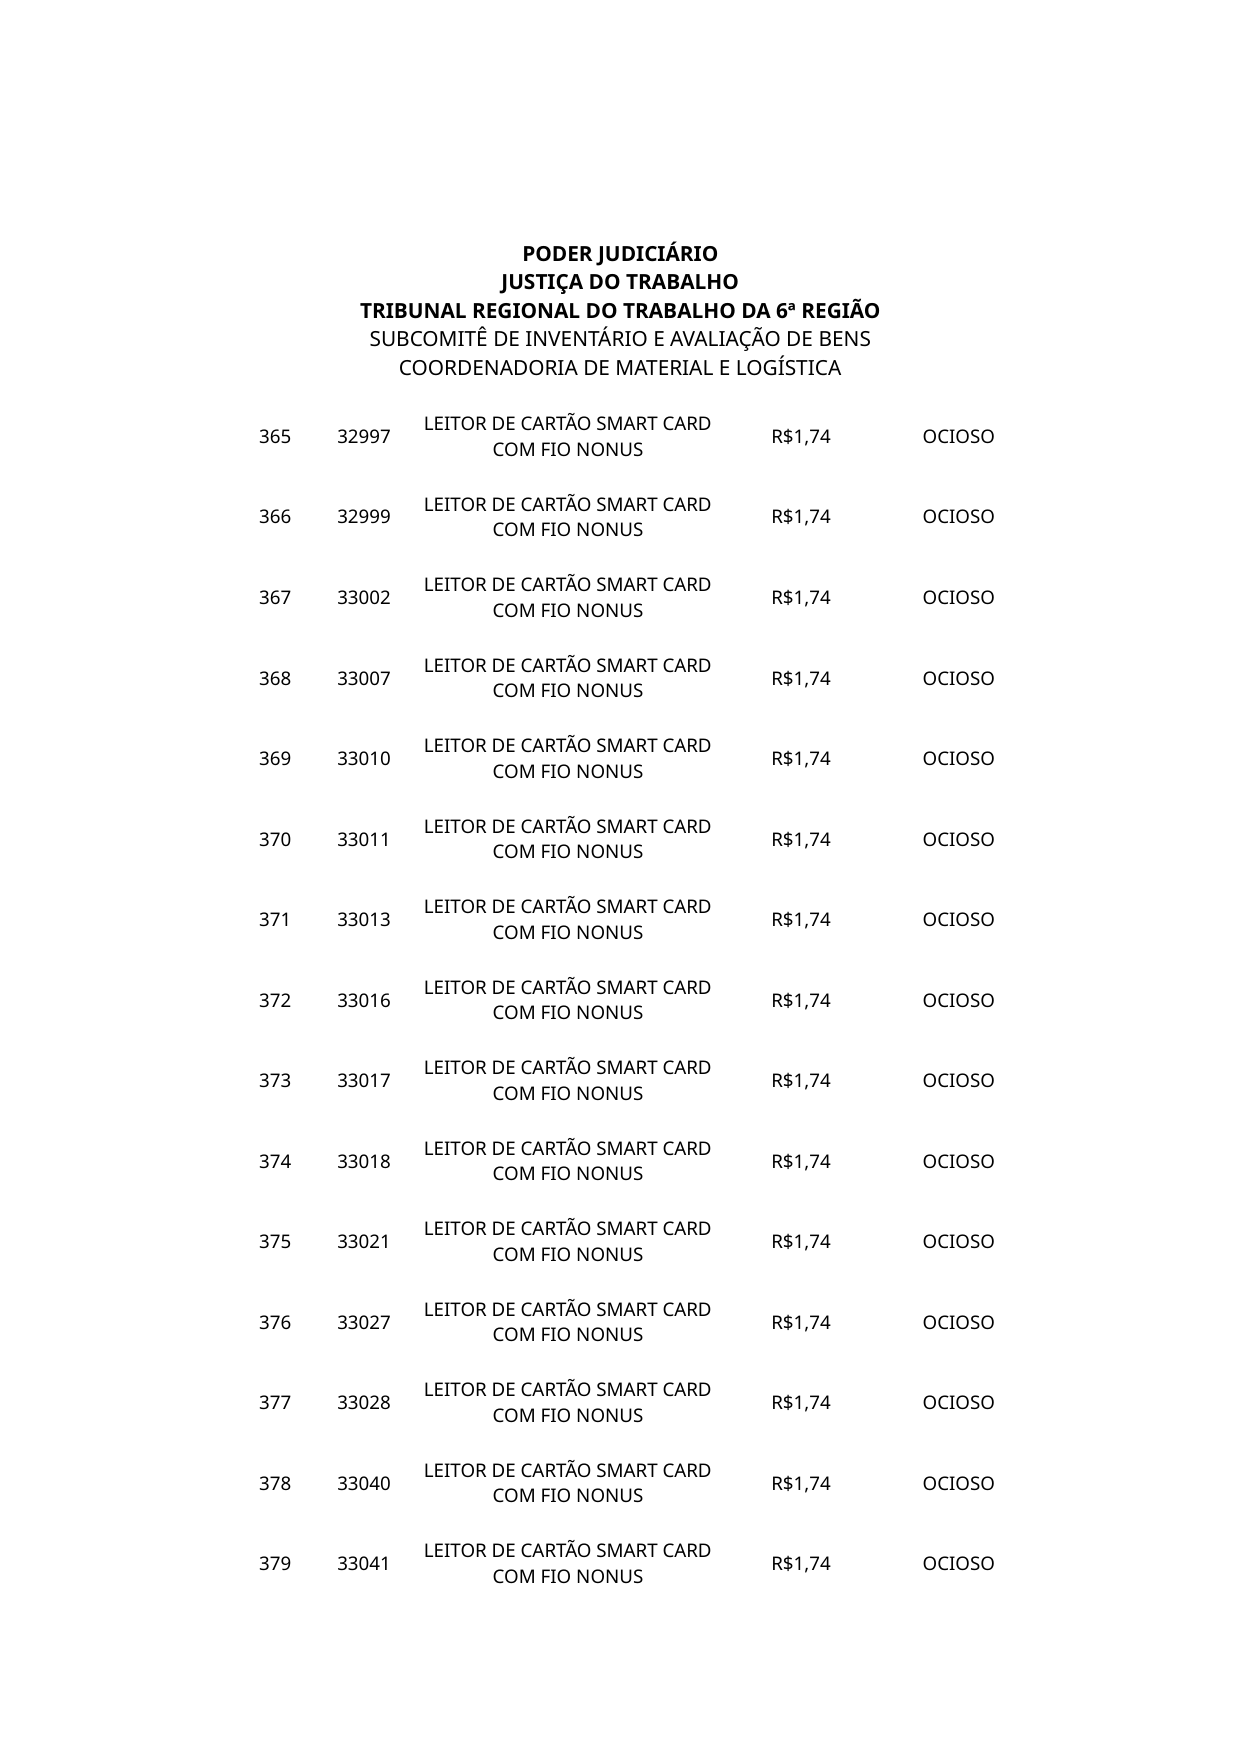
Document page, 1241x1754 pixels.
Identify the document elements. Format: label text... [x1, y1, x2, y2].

table_cell 33017 [319, 1055, 409, 1135]
table_cell R$1,74 [727, 1135, 875, 1216]
table_cell R$1,74 [727, 1216, 875, 1296]
table_cell R$1,74 [727, 572, 875, 652]
table_cell OCIOSO [875, 491, 1042, 572]
table_cell 33028 [319, 1377, 409, 1457]
table_cell 32997 [319, 411, 409, 491]
table_cell OCIOSO [875, 894, 1042, 974]
table_cell R$1,74 [727, 411, 875, 491]
table_cell OCIOSO [875, 733, 1042, 813]
table_cell LEITOR DE CARTÃO SMART CARD COM FIO NONUS [409, 1377, 727, 1457]
table_cell 372 [231, 974, 319, 1055]
table_cell 33021 [319, 1216, 409, 1296]
table_cell R$1,74 [727, 1377, 875, 1457]
table_cell 366 [231, 491, 319, 572]
table_cell 368 [231, 652, 319, 733]
table_cell 365 [231, 411, 319, 491]
table_cell LEITOR DE CARTÃO SMART CARD COM FIO NONUS [409, 1457, 727, 1538]
table_cell 375 [231, 1216, 319, 1296]
table_cell OCIOSO [875, 1055, 1042, 1135]
table_cell OCIOSO [875, 1216, 1042, 1296]
table_cell OCIOSO [875, 652, 1042, 733]
table_cell R$1,74 [727, 652, 875, 733]
table_cell OCIOSO [875, 1457, 1042, 1538]
table_cell LEITOR DE CARTÃO SMART CARD COM FIO NONUS [409, 411, 727, 491]
table_cell 33041 [319, 1538, 409, 1618]
table_cell 33016 [319, 974, 409, 1055]
table_cell 33040 [319, 1457, 409, 1538]
table_cell 33018 [319, 1135, 409, 1216]
table_cell 33013 [319, 894, 409, 974]
table_cell OCIOSO [875, 1296, 1042, 1377]
table_cell LEITOR DE CARTÃO SMART CARD COM FIO NONUS [409, 652, 727, 733]
table_cell 370 [231, 813, 319, 894]
table_cell 378 [231, 1457, 319, 1538]
table_cell LEITOR DE CARTÃO SMART CARD COM FIO NONUS [409, 1055, 727, 1135]
table_cell R$1,74 [727, 491, 875, 572]
table_cell 33002 [319, 572, 409, 652]
table_cell 374 [231, 1135, 319, 1216]
table_cell 33027 [319, 1296, 409, 1377]
table_cell R$1,74 [727, 1296, 875, 1377]
table_cell OCIOSO [875, 1538, 1042, 1618]
table_cell 33007 [319, 652, 409, 733]
table_cell LEITOR DE CARTÃO SMART CARD COM FIO NONUS [409, 1216, 727, 1296]
table_cell R$1,74 [727, 1457, 875, 1538]
table_cell LEITOR DE CARTÃO SMART CARD COM FIO NONUS [409, 491, 727, 572]
table_cell LEITOR DE CARTÃO SMART CARD COM FIO NONUS [409, 572, 727, 652]
table_cell OCIOSO [875, 1377, 1042, 1457]
table_cell OCIOSO [875, 813, 1042, 894]
table_cell 369 [231, 733, 319, 813]
table_cell 377 [231, 1377, 319, 1457]
table_cell LEITOR DE CARTÃO SMART CARD COM FIO NONUS [409, 1296, 727, 1377]
table_cell 32999 [319, 491, 409, 572]
table_cell 33010 [319, 733, 409, 813]
table_cell R$1,74 [727, 813, 875, 894]
table_cell 367 [231, 572, 319, 652]
table_cell R$1,74 [727, 1055, 875, 1135]
table_cell LEITOR DE CARTÃO SMART CARD COM FIO NONUS [409, 974, 727, 1055]
table_cell R$1,74 [727, 733, 875, 813]
table_cell OCIOSO [875, 974, 1042, 1055]
table_cell 376 [231, 1296, 319, 1377]
table_cell LEITOR DE CARTÃO SMART CARD COM FIO NONUS [409, 1538, 727, 1618]
table_cell LEITOR DE CARTÃO SMART CARD COM FIO NONUS [409, 733, 727, 813]
table_cell LEITOR DE CARTÃO SMART CARD COM FIO NONUS [409, 894, 727, 974]
table_cell OCIOSO [875, 572, 1042, 652]
table_cell 33011 [319, 813, 409, 894]
table_cell R$1,74 [727, 1538, 875, 1618]
table_cell 379 [231, 1538, 319, 1618]
table_cell R$1,74 [727, 894, 875, 974]
table_cell 371 [231, 894, 319, 974]
table_cell OCIOSO [875, 1135, 1042, 1216]
table_cell 373 [231, 1055, 319, 1135]
table_cell OCIOSO [875, 411, 1042, 491]
table_cell R$1,74 [727, 974, 875, 1055]
table_cell LEITOR DE CARTÃO SMART CARD COM FIO NONUS [409, 813, 727, 894]
table_cell LEITOR DE CARTÃO SMART CARD COM FIO NONUS [409, 1135, 727, 1216]
